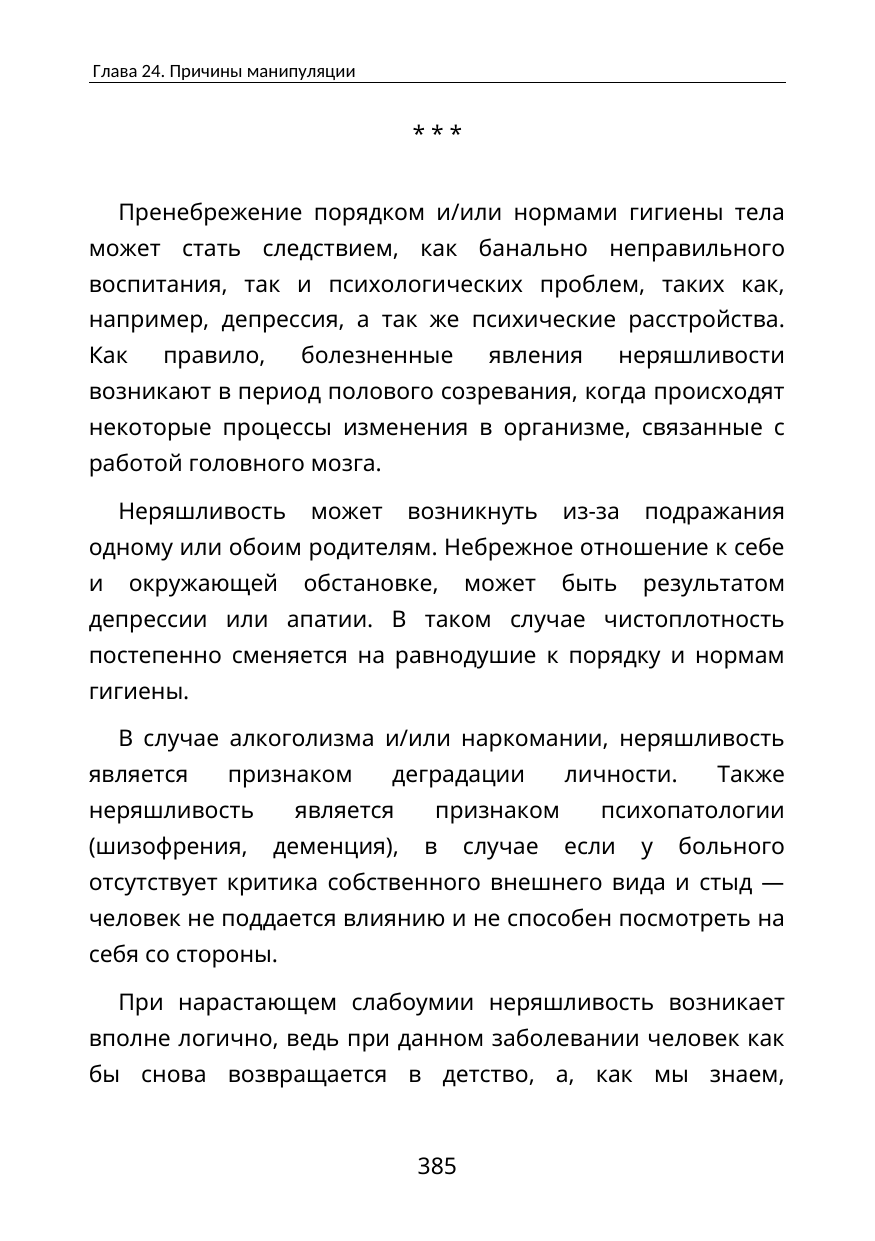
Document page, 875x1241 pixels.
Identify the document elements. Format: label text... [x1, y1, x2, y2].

text Неряшливость может возникнуть из-за подражания одному или обоим родителям. Небрежное отношение к себе и окружающей обстановке, может быть результатом депрессии или апатии. В таком случае чистоплотность постепенно сменяется на равнодушие к порядку и нормам гигиены. [88, 495, 786, 706]
subtitle * * * [88, 118, 786, 149]
text Пренебрежение порядком и/или нормами гигиены тела может стать следствием, как банально неправильного воспитания, так и психологических проблем, таких как, например, депрессия, а так же психические расстройства. Как правило, болезненные явления неряшливости возникают в период полового созревания, когда происходят некоторые процессы изменения в организме, связанные с работой головного мозга. [88, 196, 786, 478]
text В случае алкоголизма и/или наркомании, неряшливость является признаком деградации личности. Также неряшливость является признаком психопатологии (шизофрения, деменция), в случае если у больного отсутствует критика собственного внешнего вида и стыд — человек не поддается влиянию и не способен посмотреть на себя со стороны. [88, 722, 786, 969]
text При нарастающем слабоумии неряшливость возникает вполне логично, ведь при данном заболевании человек как бы снова возвращается в детство, а, как мы знаем, [88, 986, 786, 1089]
